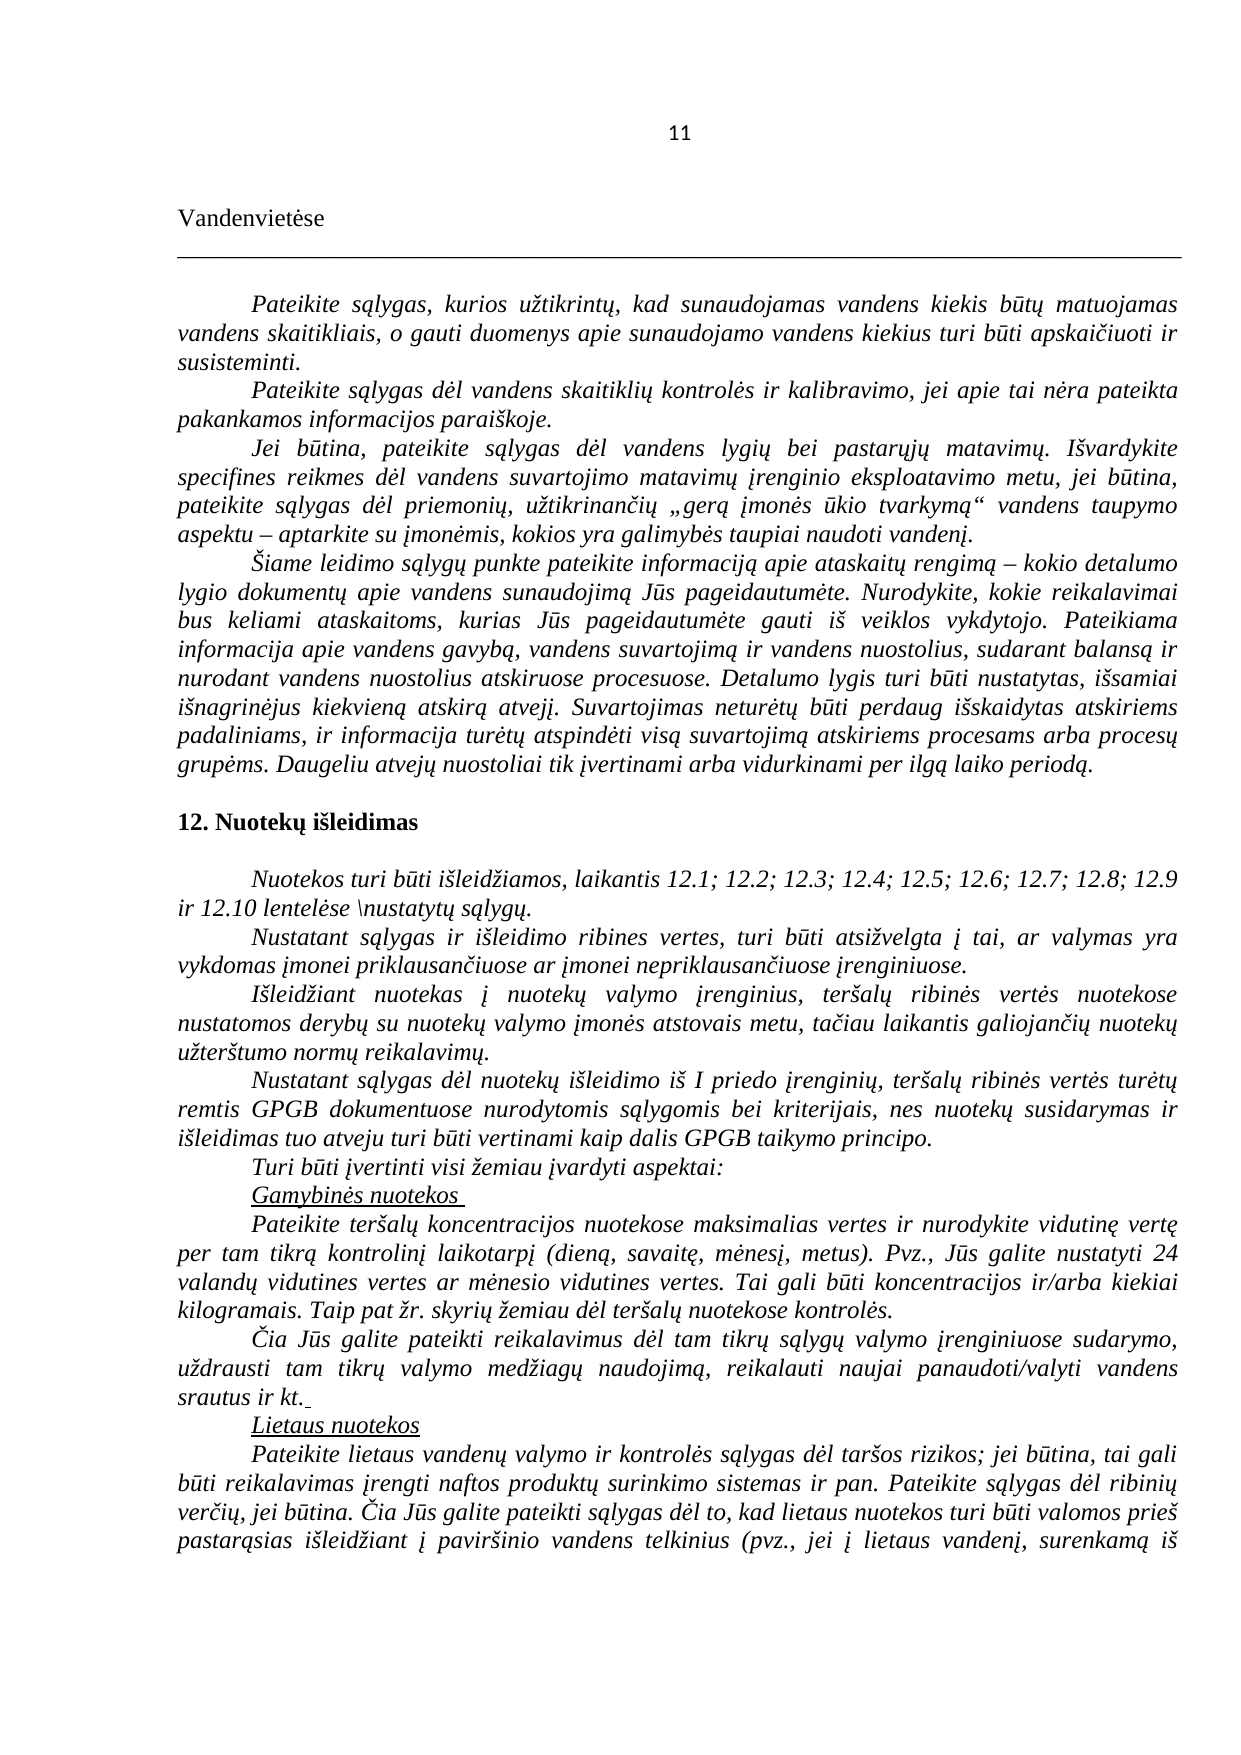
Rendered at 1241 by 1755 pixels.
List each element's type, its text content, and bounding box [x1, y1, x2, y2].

text Nustatant sąlygas dėl nuotekų išleidimo iš I priedo įrenginių, teršalų ribinės vertės turėtų remtis GPGB dokumentuose nurodytomis sąlygomis bei kriterijais, nes nuotekų susidarymas ir išleidimas tuo atveju turi būti vertinami kaip dalis GPGB taikymo principo. [177, 1065, 1181, 1152]
text Turi būti įvertinti visi žemiau įvardyti aspektai: [177, 1152, 1181, 1180]
text Šiame leidimo sąlygų punkte pateikite informaciją apie ataskaitų rengimą – kokio detalumo lygio dokumentų apie vandens sunaudojimą Jūs pageidautumėte. Nurodykite, kokie reikalavimai bus keliami ataskaitoms, kurias Jūs pageidautumėte gauti iš veiklos vykdytojo. Pateikiama informacija apie vandens gavybą, vandens suvartojimą ir vandens nuostolius, sudarant balansą ir nurodant vandens nuostolius atskiruose procesuose. Detalumo lygis turi būti nustatytas, išsamiai išnagrinėjus kiekvieną atskirą atvejį. Suvartojimas neturėtų būti perdaug išskaidytas atskiriems padaliniams, ir informacija turėtų atspindėti visą suvartojimą atskiriems procesams arba procesų grupėms. Daugeliu atvejų nuostoliai tik įvertinami arba vidurkinami per ilgą laiko periodą. [177, 548, 1181, 778]
text Lietaus nuotekos [177, 1410, 1181, 1439]
text Pateikite lietaus vandenų valymo ir kontrolės sąlygas dėl taršos rizikos; jei būtina, tai gali būti reikalavimas įrengti naftos produktų surinkimo sistemas ir pan. Pateikite sąlygas dėl ribinių verčių, jei būtina. Čia Jūs galite pateikti sąlygas dėl to, kad lietaus nuotekos turi būti valomos prieš pastarąsias išleidžiant į paviršinio vandens telkinius (pvz., jei į lietaus vandenį, surenkamą iš [177, 1439, 1181, 1554]
text 12. Nuotekų išleidimas [177, 807, 1181, 835]
text Pateikite sąlygas dėl vandens skaitiklių kontrolės ir kalibravimo, jei apie tai nėra pateikta pakankamos informacijos paraiškoje. [177, 375, 1181, 433]
text Vandenvietėse [177, 203, 1181, 232]
text Išleidžiant nuotekas į nuotekų valymo įrenginius, teršalų ribinės vertės nuotekose nustatomos derybų su nuotekų valymo įmonės atstovais metu, tačiau laikantis galiojančių nuotekų užterštumo normų reikalavimų. [177, 979, 1181, 1065]
text Jei būtina, pateikite sąlygas dėl vandens lygių bei pastarųjų matavimų. Išvardykite specifines reikmes dėl vandens suvartojimo matavimų įrenginio eksploatavimo metu, jei būtina, pateikite sąlygas dėl priemonių, užtikrinančių „gerą įmonės ūkio tvarkymą“ vandens taupymo aspektu – aptarkite su įmonėmis, kokios yra galimybės taupiai naudoti vandenį. [177, 433, 1181, 548]
text Gamybinės nuotekos [177, 1180, 1181, 1209]
text Nustatant sąlygas ir išleidimo ribines vertes, turi būti atsižvelgta į tai, ar valymas yra vykdomas įmonei priklausančiuose ar įmonei nepriklausančiuose įrenginiuose. [177, 922, 1181, 979]
text Nuotekos turi būti išleidžiamos, laikantis 12.1; 12.2; 12.3; 12.4; 12.5; 12.6; 12.7; 12.8; 12.9 ir 12.10 lentelėse \nustatytų sąlygų. [177, 864, 1181, 922]
text Pateikite sąlygas, kurios užtikrintų, kad sunaudojamas vandens kiekis būtų matuojamas vandens skaitikliais, o gauti duomenys apie sunaudojamo vandens kiekius turi būti apskaičiuoti ir susisteminti. [177, 289, 1181, 375]
text Pateikite teršalų koncentracijos nuotekose maksimalias vertes ir nurodykite vidutinę vertę per tam tikrą kontrolinį laikotarpį (dieną, savaitę, mėnesį, metus). Pvz., Jūs galite nustatyti 24 valandų vidutines vertes ar mėnesio vidutines vertes. Tai gali būti koncentracijos ir/arba kiekiai kilogramais. Taip pat žr. skyrių žemiau dėl teršalų nuotekose kontrolės. [177, 1209, 1181, 1324]
text Čia Jūs galite pateikti reikalavimus dėl tam tikrų sąlygų valymo įrenginiuose sudarymo, uždrausti tam tikrų valymo medžiagų naudojimą, reikalauti naujai panaudoti/valyti vandens srautus ir kt. [177, 1324, 1181, 1410]
